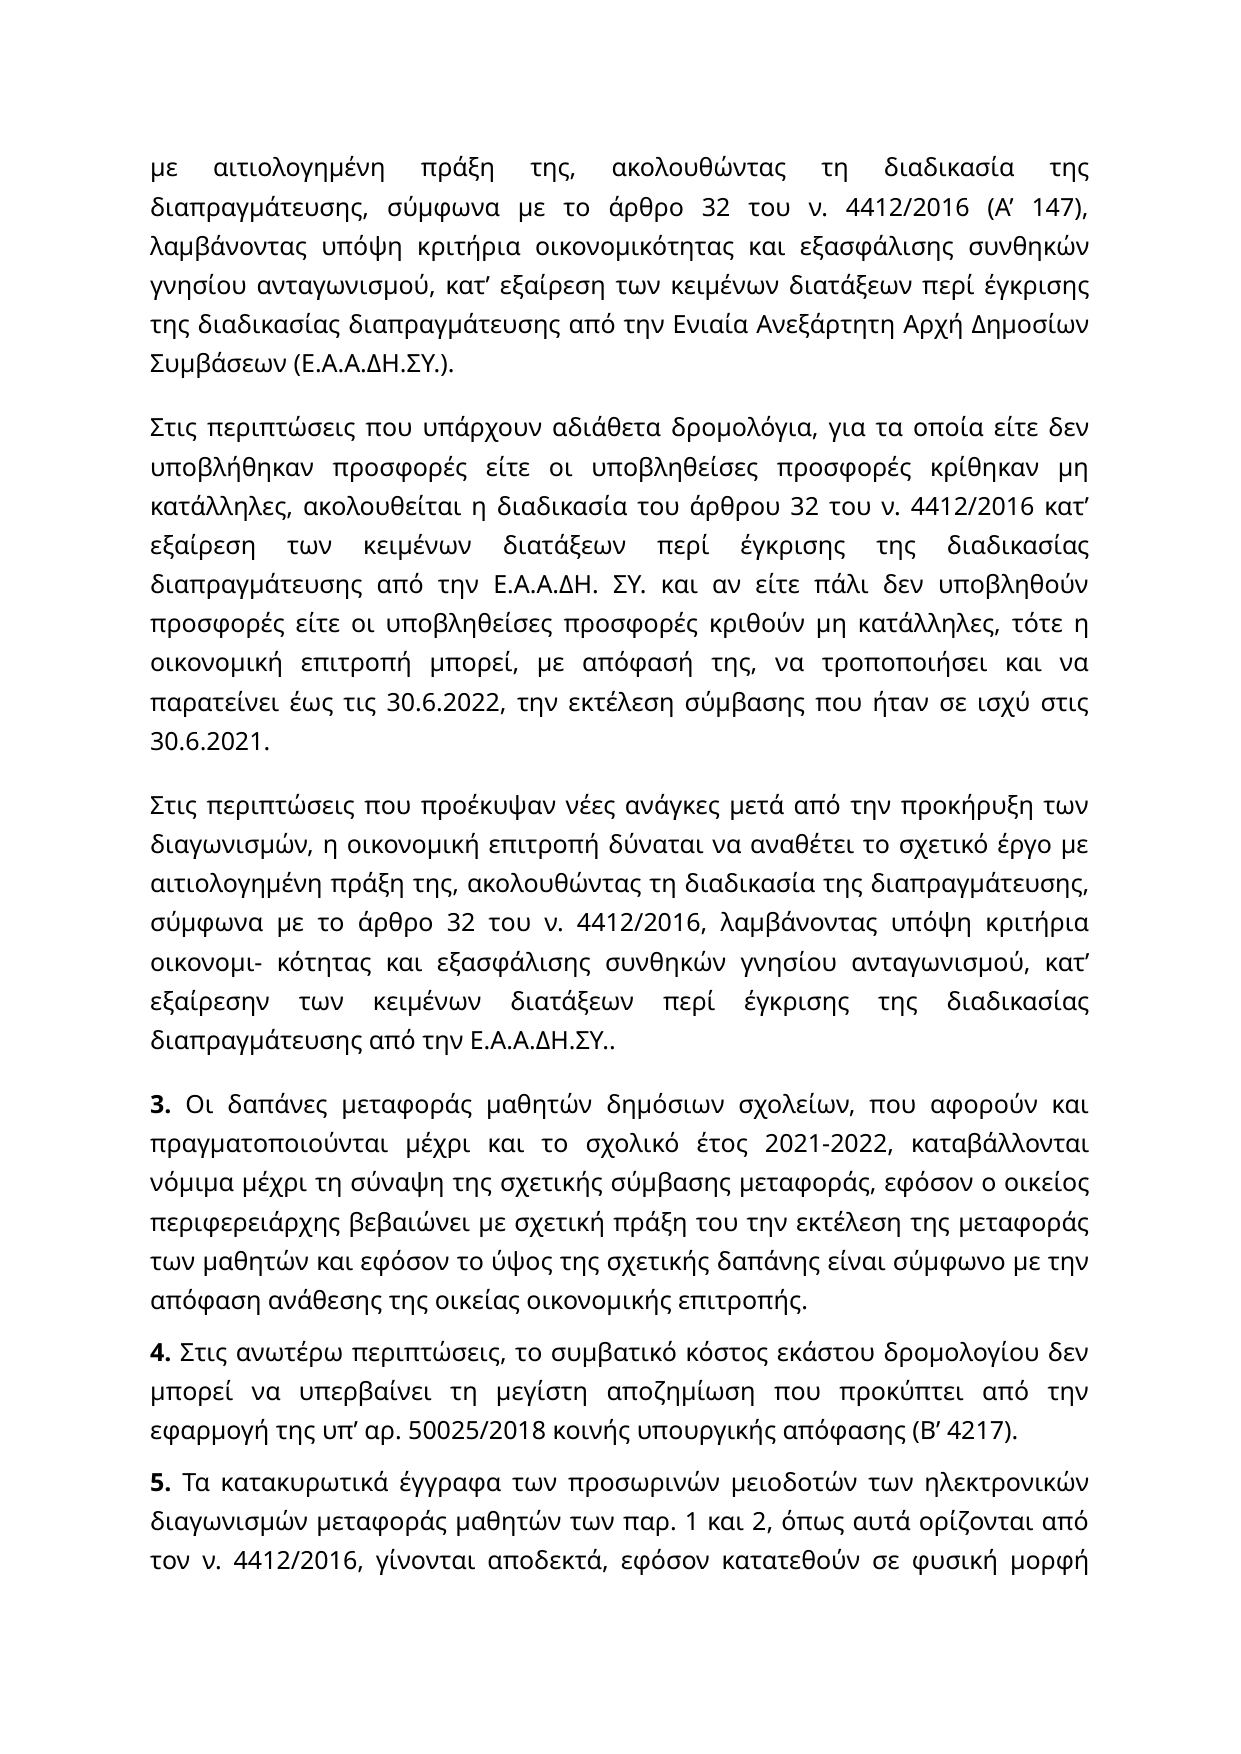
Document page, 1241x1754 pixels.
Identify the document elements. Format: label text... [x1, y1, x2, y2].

text 5. Τα κατακυρωτικά έγγραφα των προσωρινών μειοδοτών των ηλεκτρονικών διαγωνισμών μεταφοράς μαθητών των παρ. 1 και 2, όπως αυτά ορίζονται από τον ν. 4412/2016, γίνονται αποδεκτά, εφόσον κατατεθούν σε φυσική μορφή [150, 1464, 1090, 1577]
text με αιτιολογημένη πράξη της, ακολουθώντας τη διαδικασία της διαπραγμάτευσης, σύμφωνα με το άρθρο 32 του ν. 4412/2016 (Α’ 147), λαμβάνοντας υπόψη κριτήρια οικονομικότητας και εξασφάλισης συνθηκών γνησίου ανταγωνισμού, κατ’ εξαίρεση των κειμένων διατάξεων περί έγκρισης της διαδικασίας διαπραγμάτευσης από την Ενιαία Ανεξάρτητη Αρχή Δημοσίων Συμβάσεων (Ε.Α.Α.ΔΗ.ΣΥ.). [150, 150, 1090, 380]
text 4. Στις ανωτέρω περιπτώσεις, το συμβατικό κόστος εκάστου δρομολογίου δεν μπορεί να υπερβαίνει τη μεγίστη αποζημίωση που προκύπτει από την εφαρμογή της υπ’ αρ. 50025/2018 κοινής υπουργικής απόφασης (Β’ 4217). [150, 1334, 1090, 1447]
text 3. Οι δαπάνες μεταφοράς μαθητών δημόσιων σχολείων, που αφορούν και πραγματοποιούνται μέχρι και το σχολικό έτος 2021-2022, καταβάλλονται νόμιμα μέχρι τη σύναψη της σχετικής σύμβασης μεταφοράς, εφόσον ο οικείος περιφερειάρχης βεβαιώνει με σχετική πράξη του την εκτέλεση της μεταφοράς των μαθητών και εφόσον το ύψος της σχετικής δαπάνης είναι σύμφωνο με την απόφαση ανάθεσης της οικείας οικονομικής επιτροπής. [150, 1087, 1090, 1317]
text Στις περιπτώσεις που προέκυψαν νέες ανάγκες μετά από την προκήρυξη των διαγωνισμών, η οικονομική επιτροπή δύναται να αναθέτει το σχετικό έργο με αιτιολογημένη πράξη της, ακολουθώντας τη διαδικασία της διαπραγμάτευσης, σύμφωνα με το άρθρο 32 του ν. 4412/2016, λαμβάνοντας υπόψη κριτήρια οικονομι- κότητας και εξασφάλισης συνθηκών γνησίου ανταγωνισμού, κατ’ εξαίρεσην των κειμένων διατάξεων περί έγκρισης της διαδικασίας διαπραγμάτευσης από την Ε.Α.Α.ΔΗ.ΣΥ.. [150, 787, 1090, 1057]
text Στις περιπτώσεις που υπάρχουν αδιάθετα δρομολόγια, για τα οποία είτε δεν υποβλήθηκαν προσφορές είτε οι υποβληθείσες προσφορές κρίθηκαν μη κατάλληλες, ακολουθείται η διαδικασία του άρθρου 32 του ν. 4412/2016 κατ’ εξαίρεση των κειμένων διατάξεων περί έγκρισης της διαδικασίας διαπραγμάτευσης από την Ε.Α.Α.ΔΗ. ΣΥ. και αν είτε πάλι δεν υποβληθούν προσφορές είτε οι υποβληθείσες προσφορές κριθούν μη κατάλληλες, τότε η οικονομική επιτροπή μπορεί, με απόφασή της, να τροποποιήσει και να παρατείνει έως τις 30.6.2022, την εκτέλεση σύμβασης που ήταν σε ισχύ στις 30.6.2021. [150, 410, 1090, 757]
